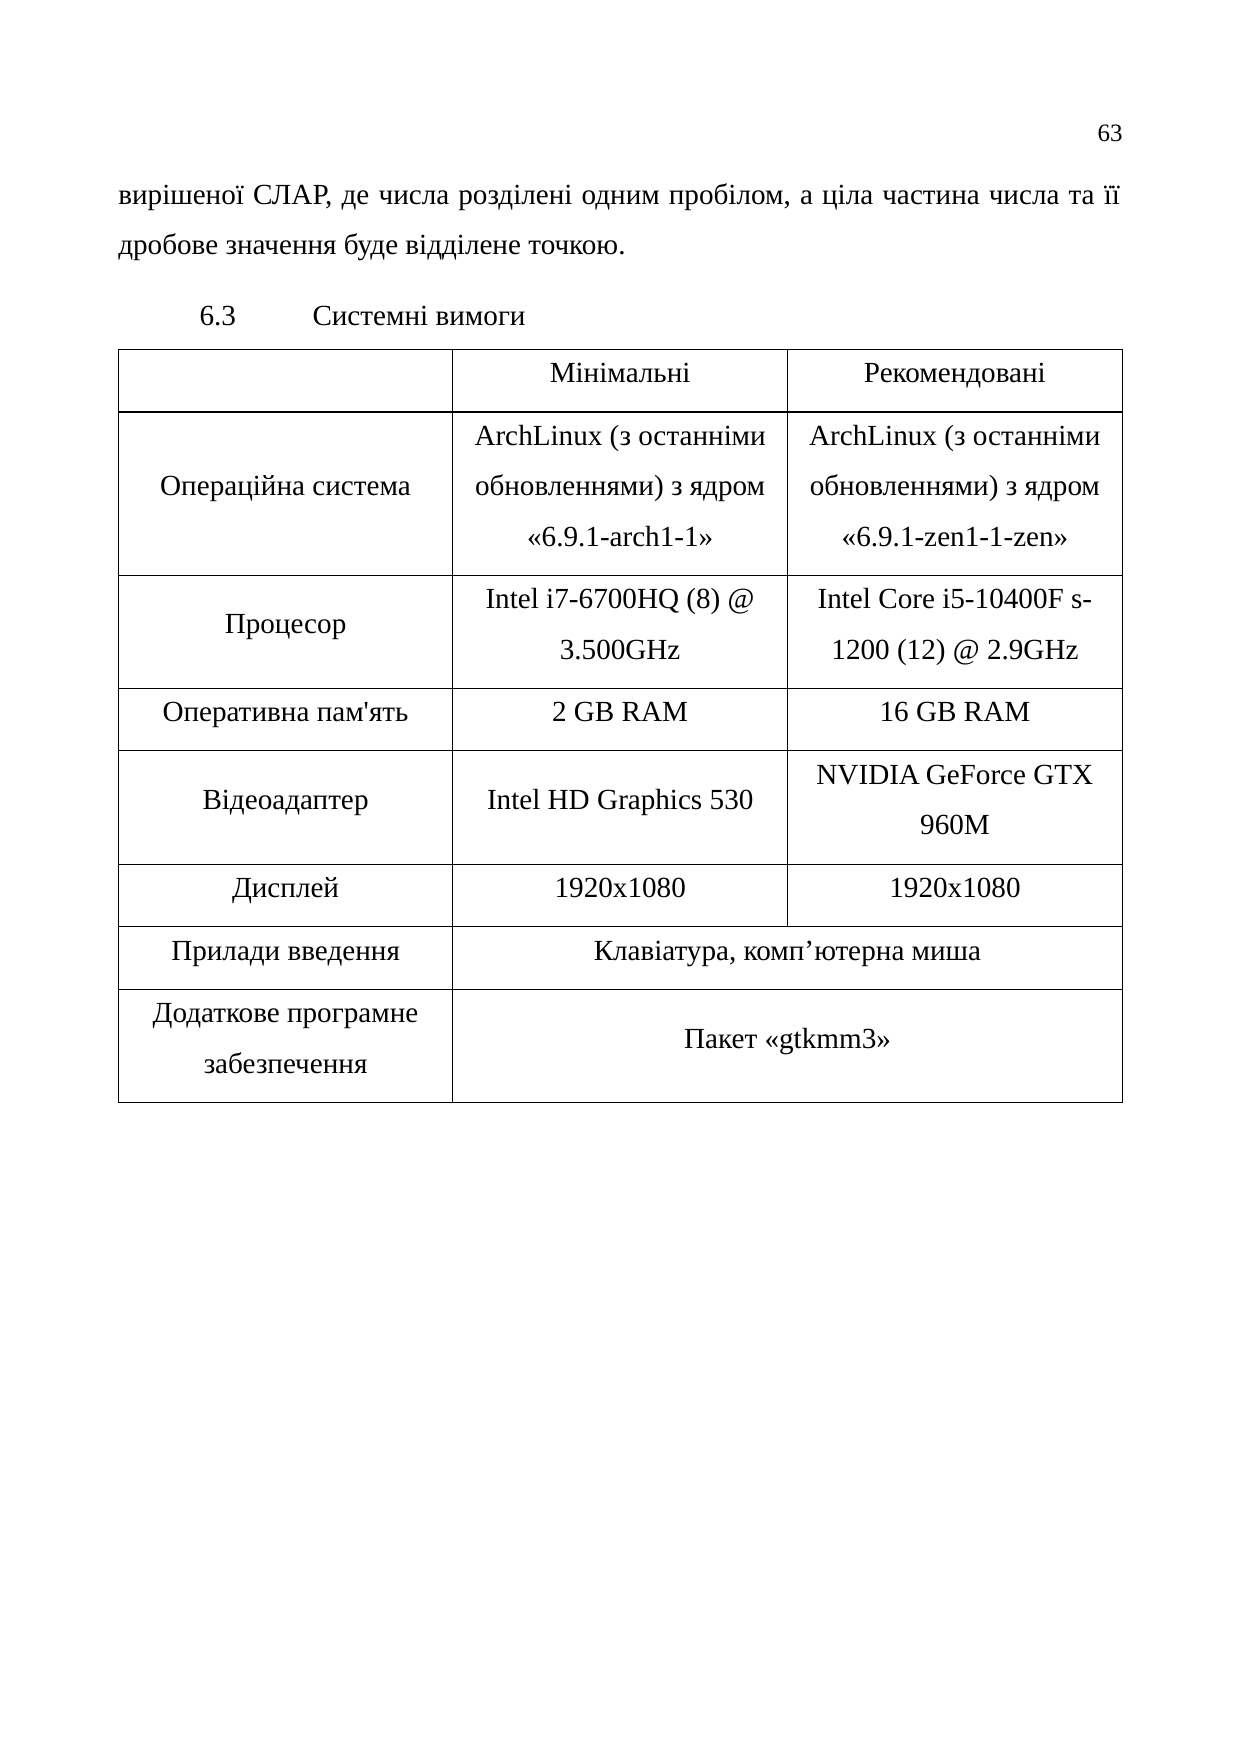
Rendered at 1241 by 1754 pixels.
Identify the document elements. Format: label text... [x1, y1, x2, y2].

table_cell Операційна система [119, 413, 452, 575]
table_cell 1920x1080 [453, 865, 787, 926]
table_cell ArchLinux (з останніми обновленнями) з ядром «6.9.1-arch1-1» [453, 413, 787, 575]
table_cell Відеоадаптер [119, 751, 452, 863]
table_cell Пакет «gtkmm3» [453, 990, 1122, 1102]
table_cell 16 GB RAM [788, 689, 1122, 750]
table_cell Додаткове програмне забезпечення [119, 990, 452, 1102]
table_cell Intel Core i5-10400F s-1200 (12) @ 2.9GHz [788, 576, 1122, 688]
table_cell 2 GB RAM [453, 689, 787, 750]
table_cell 1920x1080 [788, 865, 1122, 926]
table_cell Клавіатура, комп’ютерна миша [453, 927, 1122, 989]
table_cell ArchLinux (з останніми обновленнями) з ядром «6.9.1-zen1-1-zen» [788, 413, 1122, 575]
table_header Рекомендовані [788, 350, 1122, 411]
table_cell Дисплей [119, 865, 452, 926]
table_header [119, 350, 452, 411]
subtitle Системні вимоги [192, 298, 1122, 332]
table_cell Intel HD Graphics 530 [453, 751, 787, 863]
table_header Мінімальні [453, 350, 787, 411]
table_cell Прилади введення [119, 927, 452, 989]
table_cell Процесор [119, 576, 452, 688]
text вирішеної СЛАР, де числа розділені одним пробілом, а ціла частина числа та її дробове значення буде відділене точкою. [118, 177, 1122, 261]
table_cell Оперативна пам'ять [119, 689, 452, 750]
table_cell NVIDIA GeForce GTX 960M [788, 751, 1122, 863]
table_cell Intel i7-6700HQ (8) @ 3.500GHz [453, 576, 787, 688]
